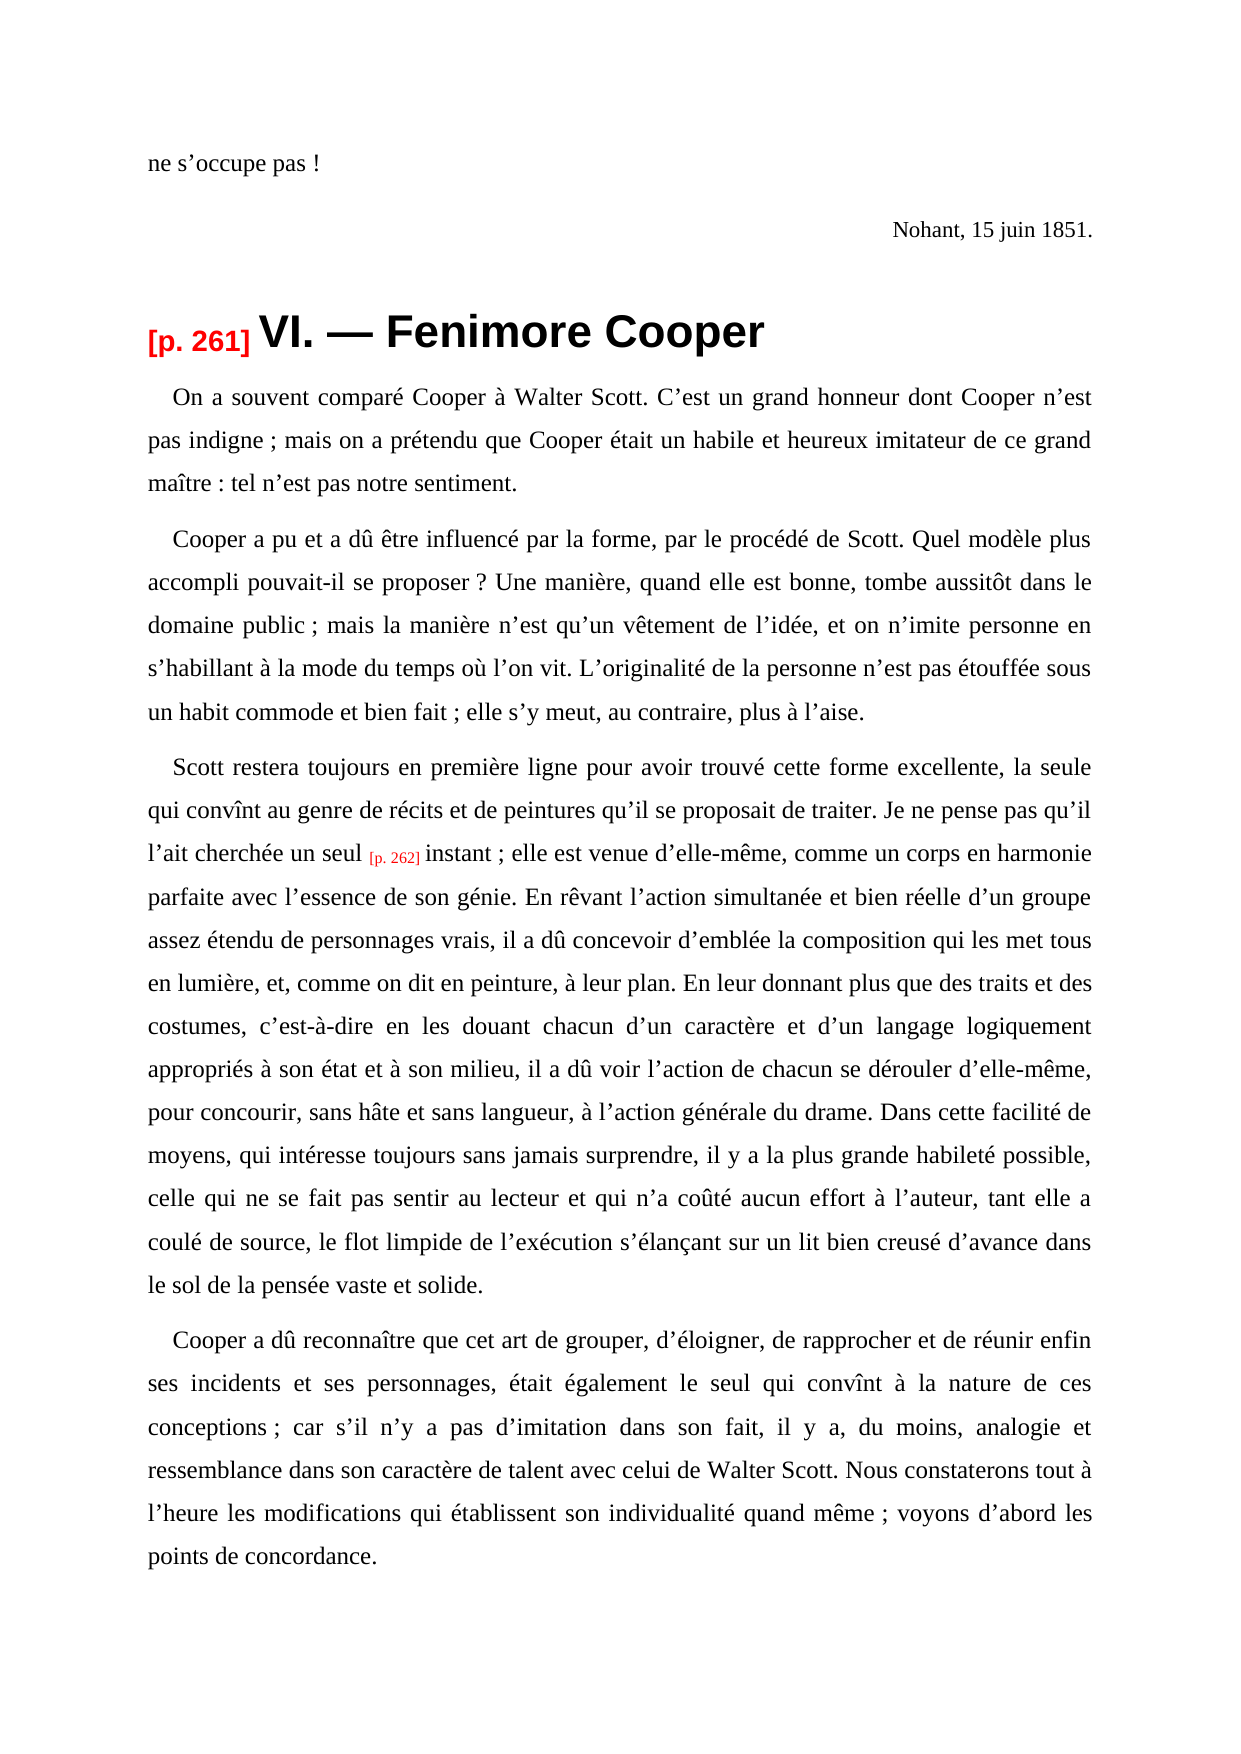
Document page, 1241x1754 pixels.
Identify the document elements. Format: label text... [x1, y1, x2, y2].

text Cooper a pu et a dû être influencé par la forme, par le procédé de Scott. Quel modèle plus accompli pouvait-il se proposer ? Une manière, quand elle est bonne, tombe aussitôt dans le domaine public ; mais la manière n’est qu’un vêtement de l’idée, et on n’imite personne en s’habillant à la mode du temps où l’on vit. L’originalité de la personne n’est pas étouffée sous un habit commode et bien fait ; elle s’y meut, au contraire, plus à l’aise. [148, 524, 1093, 725]
text On a souvent comparé Cooper à Walter Scott. C’est un grand honneur dont Cooper n’est pas indigne ; mais on a prétendu que Cooper était un habile et heureux imitateur de ce grand maître : tel n’est pas notre sentiment. [148, 382, 1093, 497]
text Nohant, 15 juin 1851. [148, 216, 1093, 242]
subtitle [p. 261] VI. — Fenimore Cooper [148, 304, 1093, 357]
text Cooper a dû reconnaître que cet art de grouper, d’éloigner, de rapprocher et de réunir enfin ses incidents et ses personnages, était également le seul qui convînt à la nature de ces conceptions ; car s’il n’y a pas d’imitation dans son fait, il y a, du moins, analogie et ressemblance dans son caractère de talent avec celui de Walter Scott. Nous constaterons tout à l’heure les modifications qui établissent son individualité quand même ; voyons d’abord les points de concordance. [148, 1325, 1093, 1570]
text ne s’occupe pas ! [148, 148, 1093, 176]
text Scott restera toujours en première ligne pour avoir trouvé cette forme excellente, la seule qui convînt au genre de récits et de peintures qu’il se proposait de traiter. Je ne pense pas qu’il l’ait cherchée un seul [p. 262] instant ; elle est venue d’elle-même, comme un corps en harmonie parfaite avec l’essence de son génie. En rêvant l’action simultanée et bien réelle d’un groupe assez étendu de personnages vrais, il a dû concevoir d’emblée la composition qui les met tous en lumière, et, comme on dit en peinture, à leur plan. En leur donnant plus que des traits et des costumes, c’est-à-dire en les douant chacun d’un caractère et d’un langage logiquement appropriés à son état et à son milieu, il a dû voir l’action de chacun se dérouler d’elle-même, pour concourir, sans hâte et sans langueur, à l’action générale du drame. Dans cette facilité de moyens, qui intéresse toujours sans jamais surprendre, il y a la plus grande habileté possible, celle qui ne se fait pas sentir au lecteur et qui n’a coûté aucun effort à l’auteur, tant elle a coulé de source, le flot limpide de l’exécution s’élançant sur un lit bien creusé d’avance dans le sol de la pensée vaste et solide. [148, 752, 1093, 1298]
